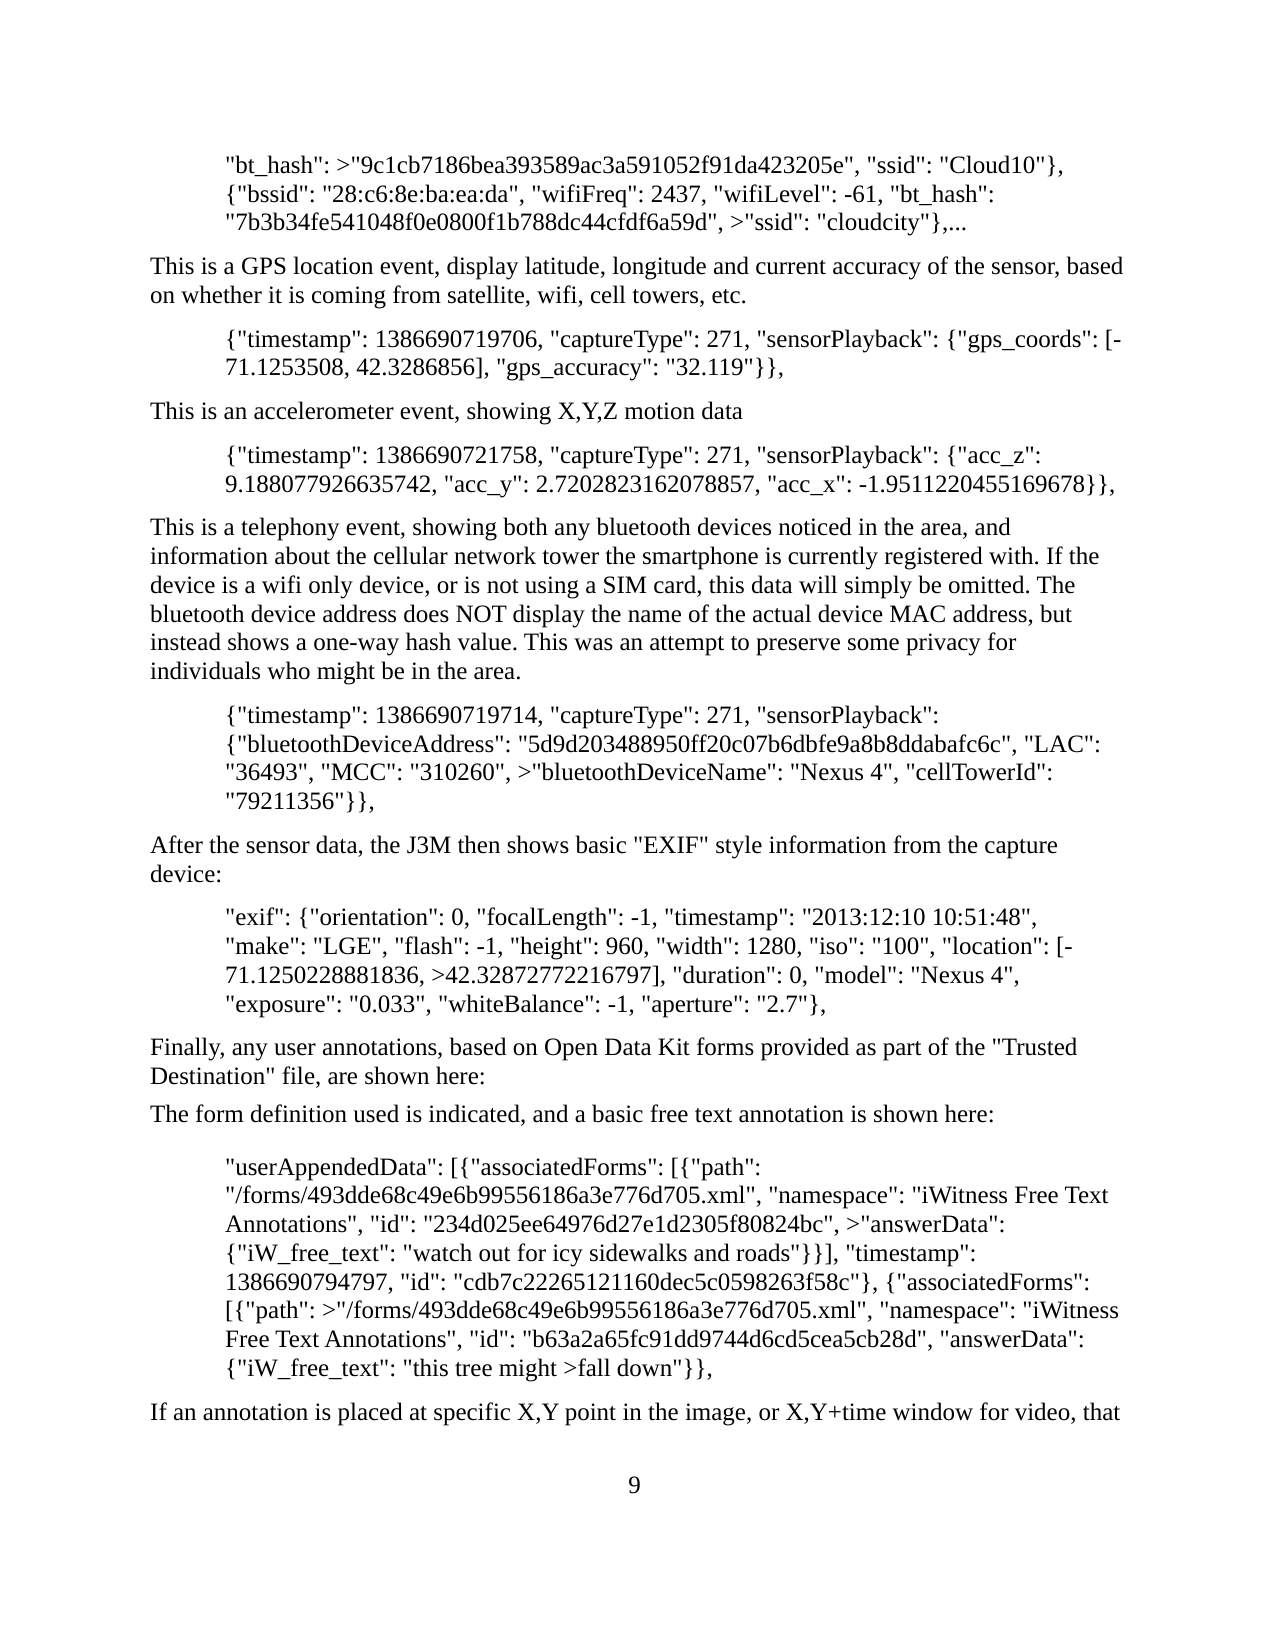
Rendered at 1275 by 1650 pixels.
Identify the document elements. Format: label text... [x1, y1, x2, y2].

text "exif": {"orientation": 0, "focalLength": -1, "timestamp": "2013:12:10 10:51:48", "make": "LGE", "flash": -1, "height": 960, "width": 1280, "iso": "100", "location": [-71.1250228881836, >42.32872772216797], "duration": 0, "model": "Nexus 4", "exposure": "0.033", "whiteBalance": -1, "aperture": "2.7"}, [225, 902, 1125, 1017]
text "bt_hash": >"9c1cb7186bea393589ac3a591052f91da423205e", "ssid": "Cloud10"}, {"bssid": "28:c6:8e:ba:ea:da", "wifiFreq": 2437, "wifiLevel": -61, "bt_hash": "7b3b34fe541048f0e0800f1b788dc44cfdf6a59d", >"ssid": "cloudcity"},... [225, 150, 1125, 236]
text "userAppendedData": [{"associatedForms": [{"path": "/forms/493dde68c49e6b99556186a3e776d705.xml", "namespace": "iWitness Free Text Annotations", "id": "234d025ee64976d27e1d2305f80824bc", >"answerData": {"iW_free_text": "watch out for icy sidewalks and roads"}}], "timestamp": 1386690794797, "id": "cdb7c22265121160dec5c0598263f58c"}, {"associatedForms": [{"path": >"/forms/493dde68c49e6b99556186a3e776d705.xml", "namespace": "iWitness Free Text Annotations", "id": "b63a2a65fc91dd9744d6cd5cea5cb28d", "answerData": {"iW_free_text": "this tree might >fall down"}}, [225, 1152, 1125, 1382]
text {"timestamp": 1386690721758, "captureType": 271, "sensorPlayback": {"acc_z": 9.188077926635742, "acc_y": 2.7202823162078857, "acc_x": -1.9511220455169678}}, [225, 440, 1125, 497]
text After the sensor data, the J3M then shows basic "EXIF" style information from the capture device: [150, 830, 1125, 887]
text {"timestamp": 1386690719706, "captureType": 271, "sensorPlayback": {"gps_coords": [-71.1253508, 42.3286856], "gps_accuracy": "32.119"}}, [225, 324, 1125, 381]
text {"timestamp": 1386690719714, "captureType": 271, "sensorPlayback": {"bluetoothDeviceAddress": "5d9d203488950ff20c07b6dbfe9a8b8ddabafc6c", "LAC": "36493", "MCC": "310260", >"bluetoothDeviceName": "Nexus 4", "cellTowerId": "79211356"}}, [225, 700, 1125, 815]
text This is an accelerometer event, showing X,Y,Z motion data [150, 396, 1125, 425]
text If an annotation is placed at specific X,Y point in the image, or X,Y+time window for video, that [150, 1397, 1125, 1425]
text Finally, any user annotations, based on Open Data Kit forms provided as part of the "Trusted Destination" file, are shown here: [150, 1032, 1125, 1090]
text This is a GPS location event, display latitude, longitude and current accuracy of the sensor, based on whether it is coming from satellite, wifi, cell towers, etc. [150, 251, 1125, 309]
text This is a telephony event, showing both any bluetooth devices noticed in the area, and information about the cellular network tower the smartphone is currently registered with. If the device is a wifi only device, or is not using a SIM card, this data will simply be omitted. The bluetooth device address does NOT display the name of the actual device MAC address, but instead shows a one-way hash value. This was an attempt to preserve some privacy for individuals who might be in the area. [150, 512, 1125, 685]
text The form definition used is indicated, and a basic free text annotation is shown here: [150, 1099, 1125, 1128]
